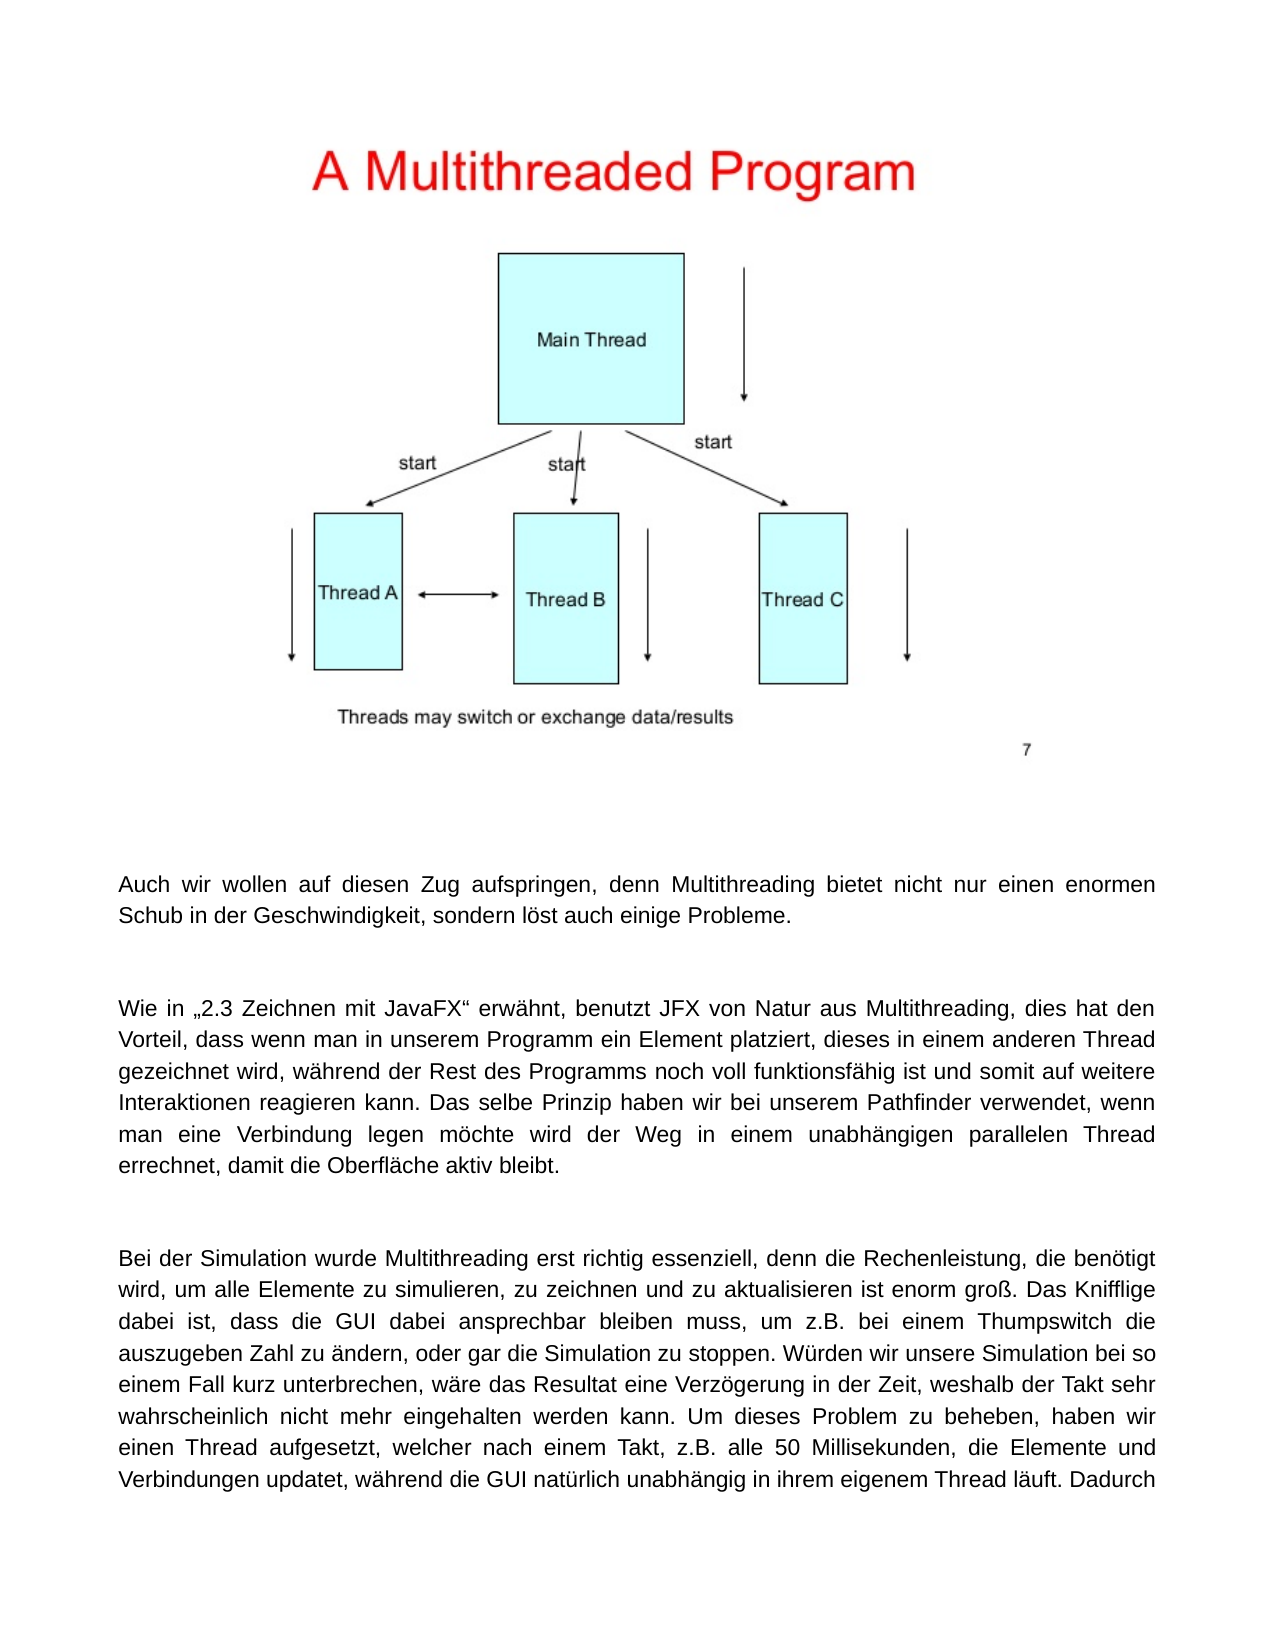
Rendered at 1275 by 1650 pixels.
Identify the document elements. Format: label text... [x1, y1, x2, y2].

text Wie in „2.3 Zeichnen mit JavaFX“ erwähnt, benutzt JFX von Natur aus Multithreading, dies hat den Vorteil, dass wenn man in unserem Programm ein Element platziert, dieses in einem anderen Thread gezeichnet wird, während der Rest des Programms noch voll funktionsfähig ist und somit auf weitere Interaktionen reagieren kann. Das selbe Prinzip haben wir bei unserem Pathfinder verwendet, wenn man eine Verbindung legen möchte wird der Weg in einem unabhängigen parallelen Thread errechnet, damit die Oberfläche aktiv bleibt. [118, 995, 1157, 1179]
picture [173, 105, 1063, 774]
text Auch wir wollen auf diesen Zug aufspringen, denn Multithreading bietet nicht nur einen enormen Schub in der Geschwindigkeit, sondern löst auch einige Probleme. [118, 871, 1157, 929]
text Bei der Simulation wurde Multithreading erst richtig essenziell, denn die Rechenleistung, die benötigt wird, um alle Elemente zu simulieren, zu zeichnen und zu aktualisieren ist enorm groß. Das Knifflige dabei ist, dass die GUI dabei ansprechbar bleiben muss, um z.B. bei einem Thumpswitch die auszugeben Zahl zu ändern, oder gar die Simulation zu stoppen. Würden wir unsere Simulation bei so einem Fall kurz unterbrechen, wäre das Resultat eine Verzögerung in der Zeit, weshalb der Takt sehr wahrscheinlich nicht mehr eingehalten werden kann. Um dieses Problem zu beheben, haben wir einen Thread aufgesetzt, welcher nach einem Takt, z.B. alle 50 Millisekunden, die Elemente und Verbindungen updatet, während die GUI natürlich unabhängig in ihrem eigenem Thread läuft. Dadurch [118, 1245, 1157, 1492]
